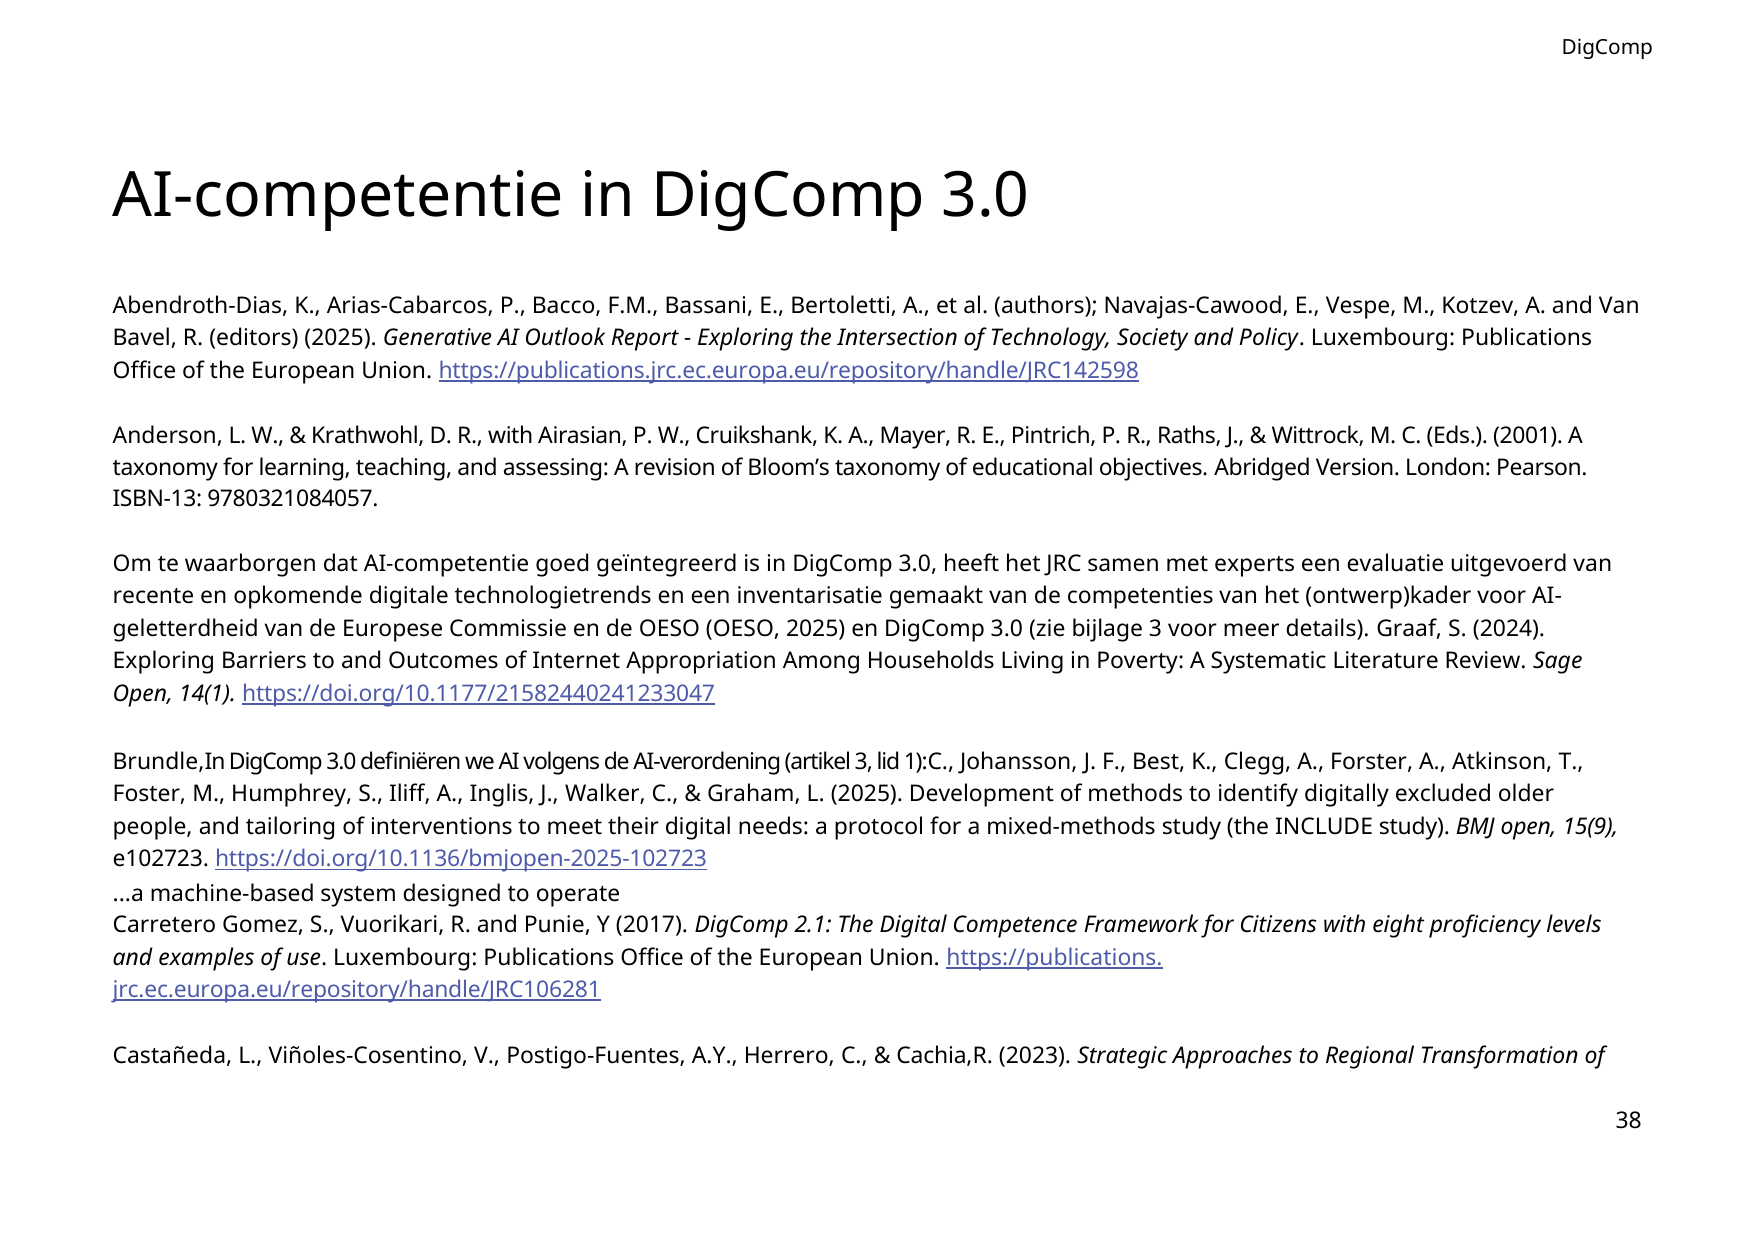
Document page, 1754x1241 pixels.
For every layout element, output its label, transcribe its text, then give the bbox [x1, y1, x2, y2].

text Castañeda, L., Viñoles-Cosentino, V., Postigo-Fuentes, A.Y., Herrero, C., & Cachia,R. (2023). Strategic Approaches to Regional Transformation of [112, 1039, 1641, 1070]
text ...a machine-based system designed to operate [112, 877, 1641, 908]
text Abendroth-Dias, K., Arias-Cabarcos, P., Bacco, F.M., Bassani, E., Bertoletti, A., et al. (authors); Navajas-Cawood, E., Vespe, M., Kotzev, A. and Van Bavel, R. (editors) (2025). Generative AI Outlook Report - Exploring the Intersection of Technology, Society and Policy. Luxembourg: Publications Office of the European Union. https://publications.jrc.ec.europa.eu/repository/handle/JRC142598 [112, 289, 1641, 385]
text Brundle,In DigComp 3.0 definiëren we AI volgens de AI-verordening (artikel 3, lid 1):C., Johansson, J. F., Best, K., Clegg, A., Forster, A., Atkinson, T., Foster, M., Humphrey, S., Iliff, A., Inglis, J., Walker, C., & Graham, L. (2025). Development of methods to identify digitally excluded older people, and tailoring of interventions to meet their digital needs: a protocol for a mixed-methods study (the INCLUDE study). BMJ open, 15(9), e102723. https://doi.org/10.1136/bmjopen-2025-102723 [112, 744, 1637, 873]
subtitle AI-competentie in DigComp 3.0 [112, 150, 1641, 235]
text Carretero Gomez, S., Vuorikari, R. and Punie, Y (2017). DigComp 2.1: The Digital Competence Framework for Citizens with eight proficiency levels and examples of use. Luxembourg: Publications Office of the European Union. https://publications. jrc.ec.europa.eu/repository/handle/JRC106281 [112, 908, 1641, 1004]
text Om te waarborgen dat AI-competentie goed geïntegreerd is in DigComp 3.0, heeft het JRC samen met experts een evaluatie uitgevoerd van recente en opkomende digitale technologietrends en een inventarisatie gemaakt van de competenties van het (ontwerp)kader voor AI-geletterdheid van de Europese Commissie en de OESO (OESO, 2025) en DigComp 3.0 (zie bijlage 3 voor meer details). Graaf, S. (2024). Exploring Barriers to and Outcomes of Internet Appropriation Among Households Living in Poverty: A Systematic Literature Review. Sage Open, 14(1). https://doi.org/10.1177/21582440241233047 [112, 547, 1641, 708]
text Anderson, L. W., & Krathwohl, D. R., with Airasian, P. W., Cruikshank, K. A., Mayer, R. E., Pintrich, P. R., Raths, J., & Wittrock, M. C. (Eds.). (2001). A taxonomy for learning, teaching, and assessing: A revision of Bloom’s taxonomy of educational objectives. Abridged Version. London: Pearson. ISBN-13: 9780321084057. [112, 419, 1641, 513]
